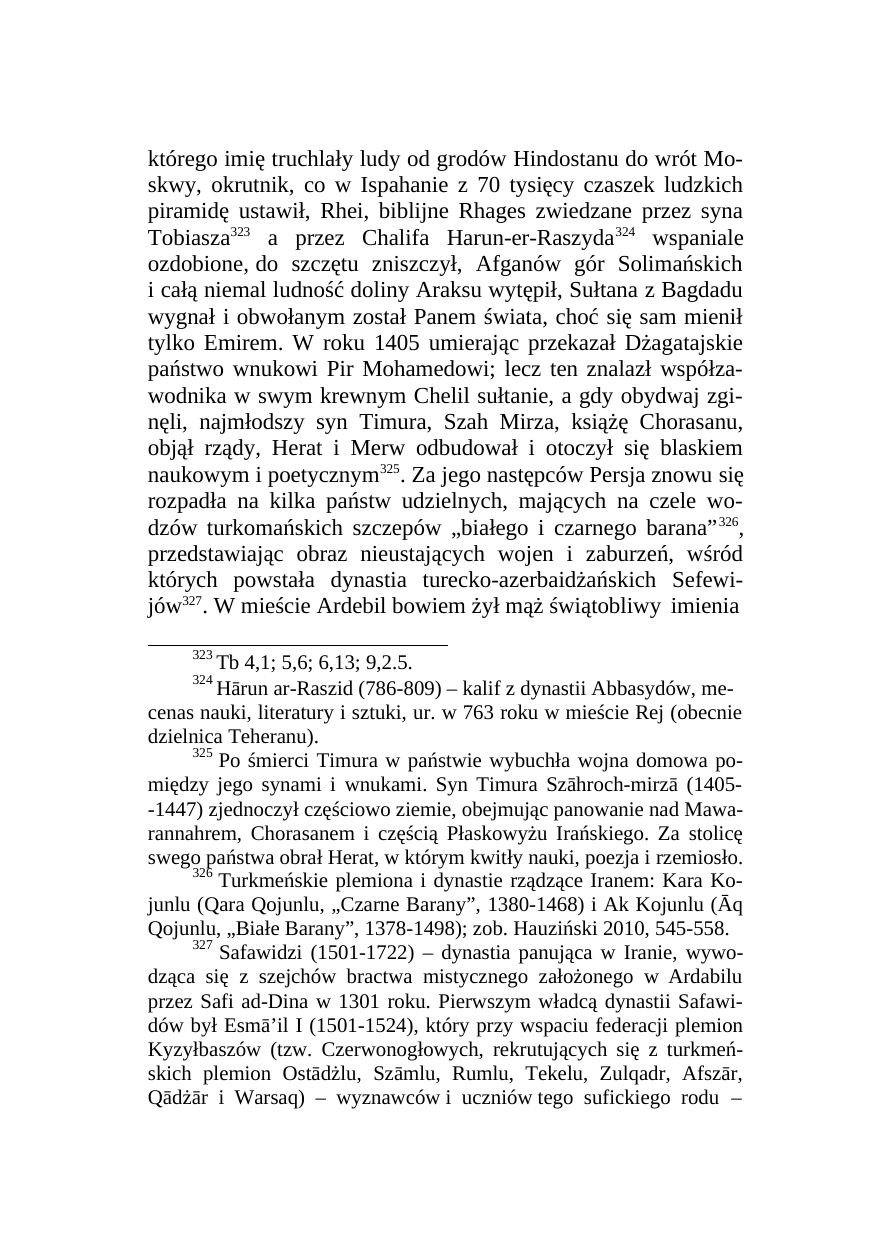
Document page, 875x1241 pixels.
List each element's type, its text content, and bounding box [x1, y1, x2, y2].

text przez Safi ad-Dina w 1301 roku. Pierwszym władcą dynastii Safawi- dów był Esmā’il I (1501-1524), który przy wspaciu federacji plemion Kyzyłbaszów (tzw. Czerwonogłowych, rekrutujących się z turkmeń- skich plemion Ostādżlu, Szāmlu, Rumlu, Tekelu, Zulqadr, Afszār, Qādżār i Warsaq) – wyznawców i uczniów tego sufickiego rodu – [148, 988, 743, 1109]
text 324 Hārun ar-Raszid (786-809) – kalif z dynastii Abbasydów, me- [148, 675, 757, 700]
text 327 Safawidzi (1501-1722) – dynastia panująca w Iranie, wywo- dząca się z szejchów bractwa mistycznego założonego w Ardabilu [148, 941, 744, 988]
text 326 Turkmeńskie plemiona i dynastie rządzące Iranem: Kara Ko- junlu (Qara Qojunlu, „Czarne Barany”, 1380-1468) i Ak Kojunlu (Āq Qojunlu, „Białe Barany”, 1378-1498); zob. Hauziński 2010, 545-558. [148, 869, 744, 941]
text 325 Po śmierci Timura w państwie wybuchła wojna domowa po- między jego synami i wnukami. Syn Timura Szāhroch-mirzā (1405- [148, 748, 744, 796]
text którego imię truchlały ludy od grodów Hindostanu do wrót Mo- skwy, okrutnik, co w Ispahanie z 70 tysięcy czaszek ludzkich piramidę ustawił, Rhei, biblijne Rhages zwiedzane przez syna Tobiasza323 a przez Chalifa Harun-er-Raszyda324 wspaniale ozdobione, do szczętu zniszczył, Afganów gór Solimańskich i całą niemal ludność doliny Araksu wytępił, Sułtana z Bagdadu wygnał i obwołanym został Panem świata, choć się sam mienił tylko Emirem. W roku 1405 umierając przekazał Dżagatajskie państwo wnukowi Pir Mohamedowi; lecz ten znalazł współza- wodnika w swym krewnym Chelil sułtanie, a gdy obydwaj zgi- nęli, najmłodszy syn Timura, Szah Mirza, książę Chorasanu, objął rządy, Herat i Merw odbudował i otoczył się blaskiem naukowym i poetycznym325. Za jego następców Persja znowu się rozpadła na kilka państw udzielnych, mających na czele wo- dzów turkomańskich szczepów „białego i czarnego barana”326, przedstawiając obraz nieustających wojen i zaburzeń, wśród których powstała dynastia turecko-azerbaidżańskich Sefewi- jów327. W mieście Ardebil bowiem żył mąż świątobliwy imienia [148, 144, 744, 619]
text 323 Tb 4,1; 5,6; 6,13; 9,2.5. [192, 644, 757, 675]
text cenas nauki, literatury i sztuki, ur. w 763 roku w mieście Rej (obecnie dzielnica Teheranu). [148, 700, 743, 748]
text -1447) zjednoczył częściowo ziemie, obejmując panowanie nad Mawa- rannahrem, Chorasanem i częścią Płaskowyżu Irańskiego. Za stolicę swego państwa obrał Herat, w którym kwitły nauki, poezja i rzemiosło. [148, 796, 744, 869]
